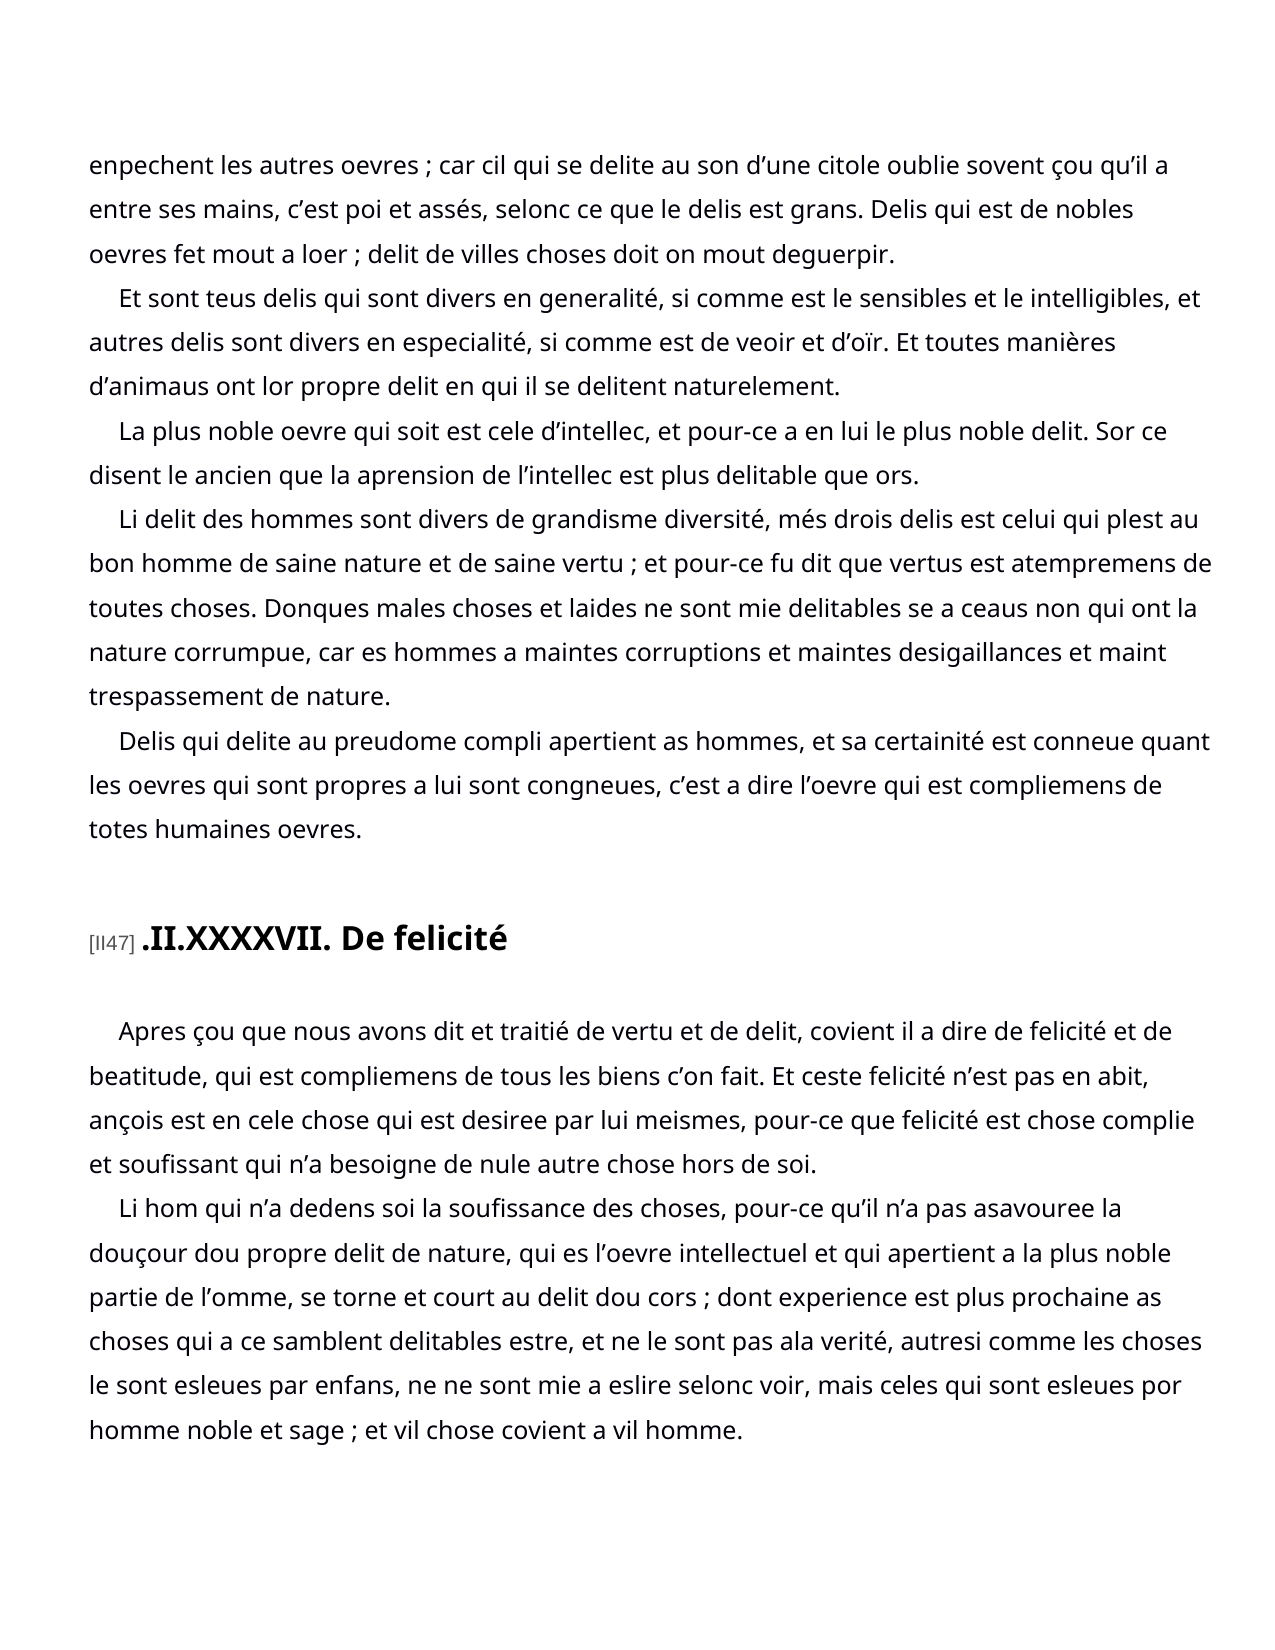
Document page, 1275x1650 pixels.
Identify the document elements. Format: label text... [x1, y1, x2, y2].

text Li delit des hommes sont divers de grandisme diversité, més drois delis est celui qui plest au bon homme de saine nature et de saine vertu ; et pour-ce fu dit que vertus est atempremens de toutes choses. Donques males choses et laides ne sont mie delitables se a ceaus non qui ont la nature corrumpue, car es hommes a maintes corruptions et maintes desigaillances et maint trespassement de nature. [89, 502, 1216, 713]
text Et sont teus delis qui sont divers en generalité, si comme est le sensibles et le intelligibles, et autres delis sont divers en especialité, si comme est de veoir et d’oïr. Et toutes manières d’animaus ont lor propre delit en qui il se delitent naturelement. [89, 281, 1216, 403]
text enpechent les autres oevres ; car cil qui se delite au son d’une citole oublie sovent çou qu’il a entre ses mains, c’est poi et assés, selonc ce que le delis est grans. Delis qui est de nobles oevres fet mout a loer ; delit de villes choses doit on mout deguerpir. [89, 148, 1216, 270]
text Apres çou que nous avons dit et traitié de vertu et de delit, covient il a dire de felicité et de beatitude, qui est compliemens de tous les biens c’on fait. Et ceste felicité n’est pas en abit, ançois est en cele chose qui est desiree par lui meismes, pour-ce que felicité est chose complie et soufissant qui n’a besoigne de nule autre chose hors de soi. [89, 1014, 1216, 1181]
text Li hom qui n’a dedens soi la soufissance des choses, pour-ce qu’il n’a pas asavouree la douçour dou propre delit de nature, qui es l’oevre intellectuel et qui apertient a la plus noble partie de l’omme, se torne et court au delit dou cors ; dont experience est plus prochaine as choses qui a ce samblent delitables estre, et ne le sont pas ala verité, autresi comme les choses le sont esleues par enfans, ne ne sont mie a eslire selonc voir, mais celes qui sont esleues por homme noble et sage ; et vil chose covient a vil homme. [89, 1191, 1216, 1446]
subtitle [II47] .II.XXXXVII. De felicité [89, 915, 1216, 961]
text La plus noble oevre qui soit est cele d’intellec, et pour-ce a en lui le plus noble delit. Sor ce disent le ancien que la aprension de l’intellec est plus delitable que ors. [89, 413, 1216, 492]
text Delis qui delite au preudome compli apertient as hommes, et sa certainité est conneue quant les oevres qui sont propres a lui sont congneues, c’est a dire l’oevre qui est compliemens de totes humaines oevres. [89, 723, 1216, 846]
